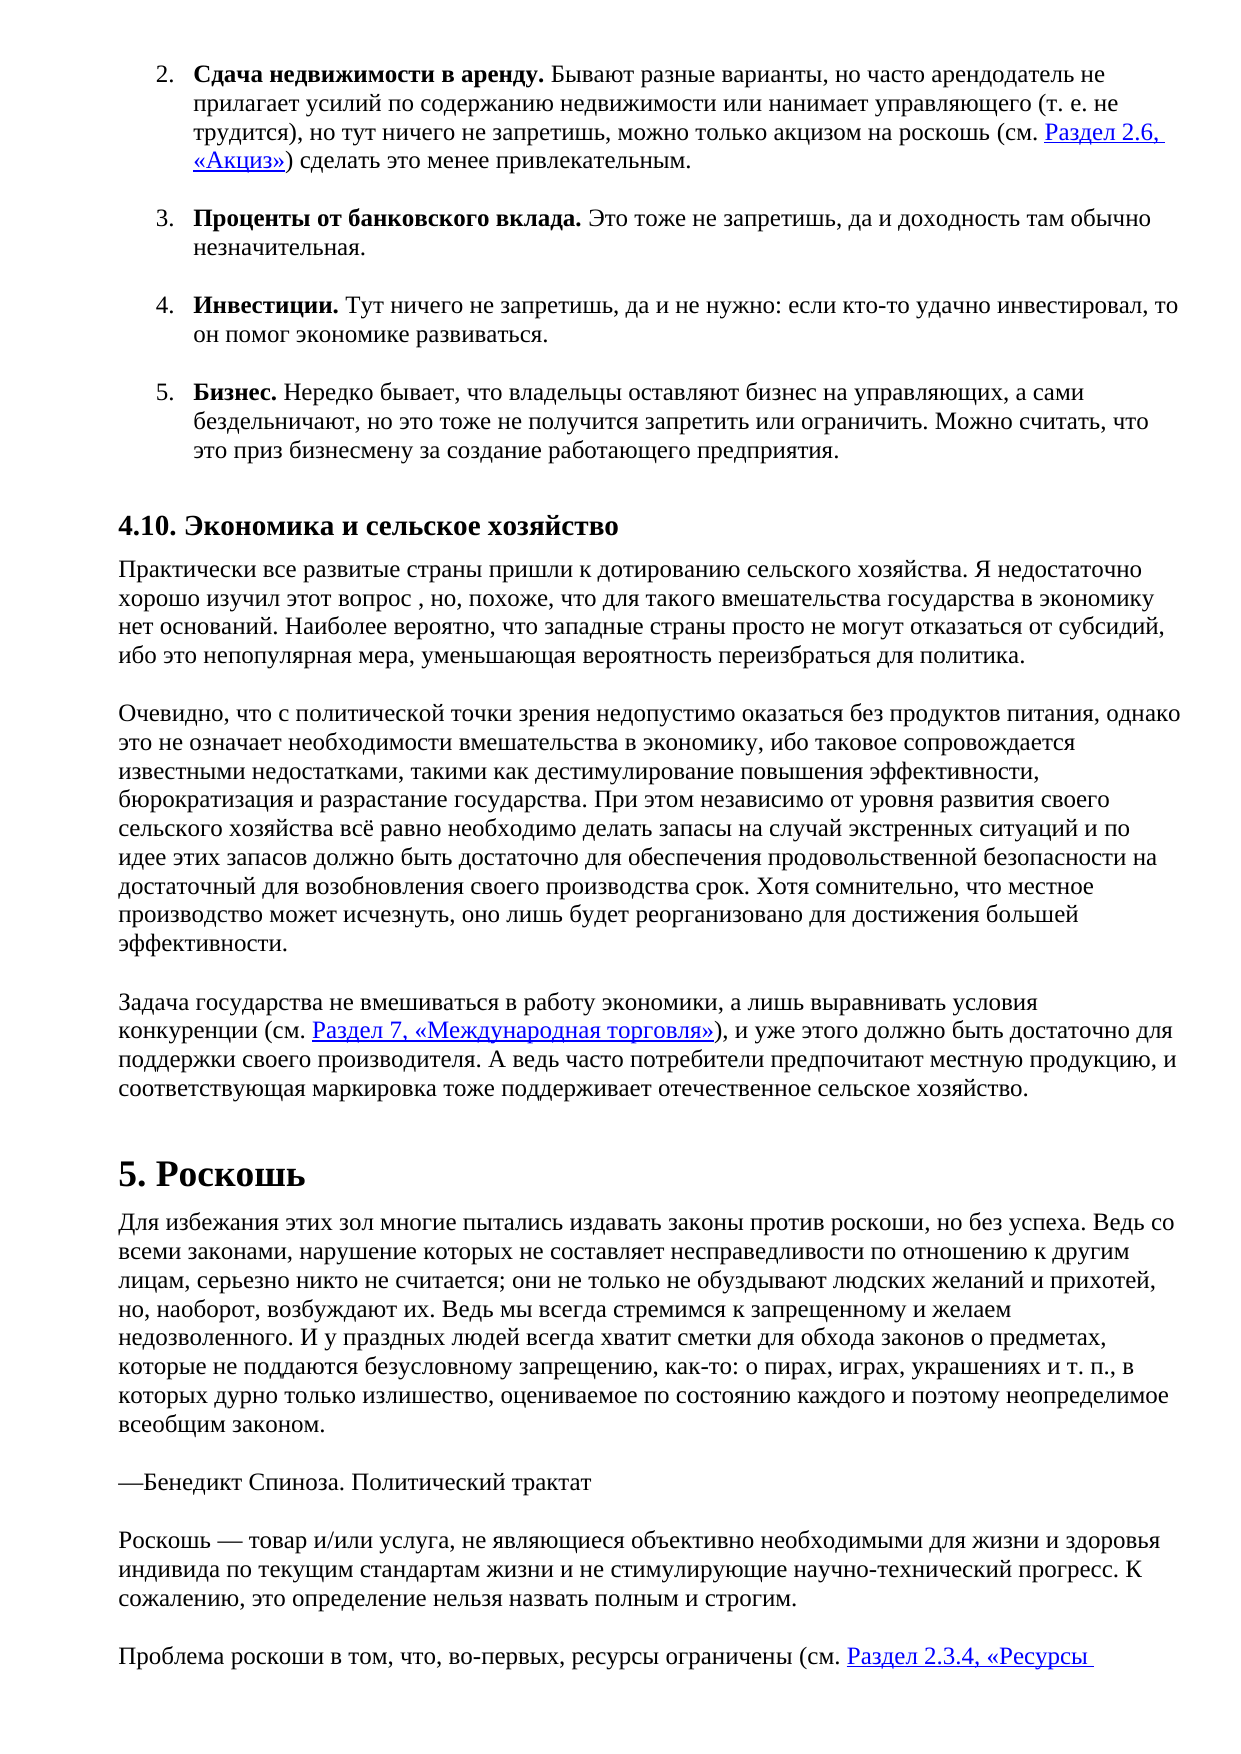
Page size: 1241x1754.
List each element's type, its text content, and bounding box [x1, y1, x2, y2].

text Для избежания этих зол многие пытались издавать законы против роскоши, но без успеха. Ведь со всеми законами, нарушение которых не составляет несправедливости по отношению к другим лицам, серьезно никто не считается; они не только не обуздывают людских желаний и прихотей, но, наоборот, возбуждают их. Ведь мы всегда стремимся к запрещенному и желаем недозволенного. И у праздных людей всегда хватит сметки для обхода законов о предметах, которые не поддаются безусловному запрещению, как-то: о пирах, играх, украшениях и т. п., в которых дурно только излишество, оцениваемое по состоянию каждого и поэтому неопределимое всеобщим законом. [118, 1207, 1181, 1437]
list Бизнес. Нередко бывает, что владельцы оставляют бизнес на управляющих, а сами бездельничают, но это тоже не получится запретить или ограничить. Можно считать, что это приз бизнесмену за создание работающего предприятия. [156, 377, 1181, 464]
list Проценты от банковского вклада. Это тоже не запретишь, да и доходность там обычно незначительная. [156, 203, 1181, 261]
text Роскошь — товар и/или услуга, не являющиеся объективно необходимыми для жизни и здоровья индивида по текущим стандартам жизни и не стимулирующие научно-технический прогресс. К сожалению, это определение нельзя назвать полным и строгим. [118, 1525, 1181, 1611]
text Очевидно, что с политической точки зрения недопустимо оказаться без продуктов питания, однако это не означает необходимости вмешательства в экономику, ибо таковое сопровождается известными недостатками, такими как дестимулирование повышения эффективности, бюрократизация и разрастание государства. При этом независимо от уровня развития своего сельского хозяйства всё равно необходимо делать запасы на случай экстренных ситуаций и по идее этих запасов должно быть достаточно для обеспечения продовольственной безопасности на достаточный для возобновления своего производства срок. Хотя сомнительно, что местное производство может исчезнуть, оно лишь будет реорганизовано для достижения большей эффективности. [118, 698, 1181, 957]
text Проблема роскоши в том, что, во-первых, ресурсы ограничены (см. Раздел 2.3.4, «Ресурсы [118, 1641, 1181, 1670]
list Инвестиции. Тут ничего не запретишь, да и не нужно: если кто-то удачно инвестировал, то он помог экономике развиваться. [156, 291, 1181, 348]
list Сдача недвижимости в аренду. Бывают разные варианты, но часто арендодатель не прилагает усилий по содержанию недвижимости или нанимает управляющего (т. е. не трудится), но тут ничего не запретишь, можно только акцизом на роскошь (см. Раздел 2.6, «Акциз») сделать это менее привлекательным. [156, 59, 1181, 174]
subtitle 4.10. Экономика и сельское хозяйство [118, 508, 1181, 541]
text Задача государства не вмешиваться в работу экономики, а лишь выравнивать условия конкуренции (см. Раздел 7, «Международная торговля»), и уже этого должно быть достаточно для поддержки своего производителя. А ведь часто потребители предпочитают местную продукцию, и соответствующая маркировка тоже поддерживает отечественное сельское хозяйство. [118, 987, 1181, 1102]
subtitle 5. Роскошь [118, 1152, 1181, 1195]
text Практически все развитые страны пришли к дотированию сельского хозяйства. Я недостаточно хорошо изучил этот вопрос , но, похоже, что для такого вмешательства государства в экономику нет оснований. Наиболее вероятно, что западные страны просто не могут отказаться от субсидий, ибо это непопулярная мера, уменьшающая вероятность переизбраться для политика. [118, 554, 1181, 669]
text —Бенедикт Спиноза. Политический трактат [118, 1467, 1181, 1496]
